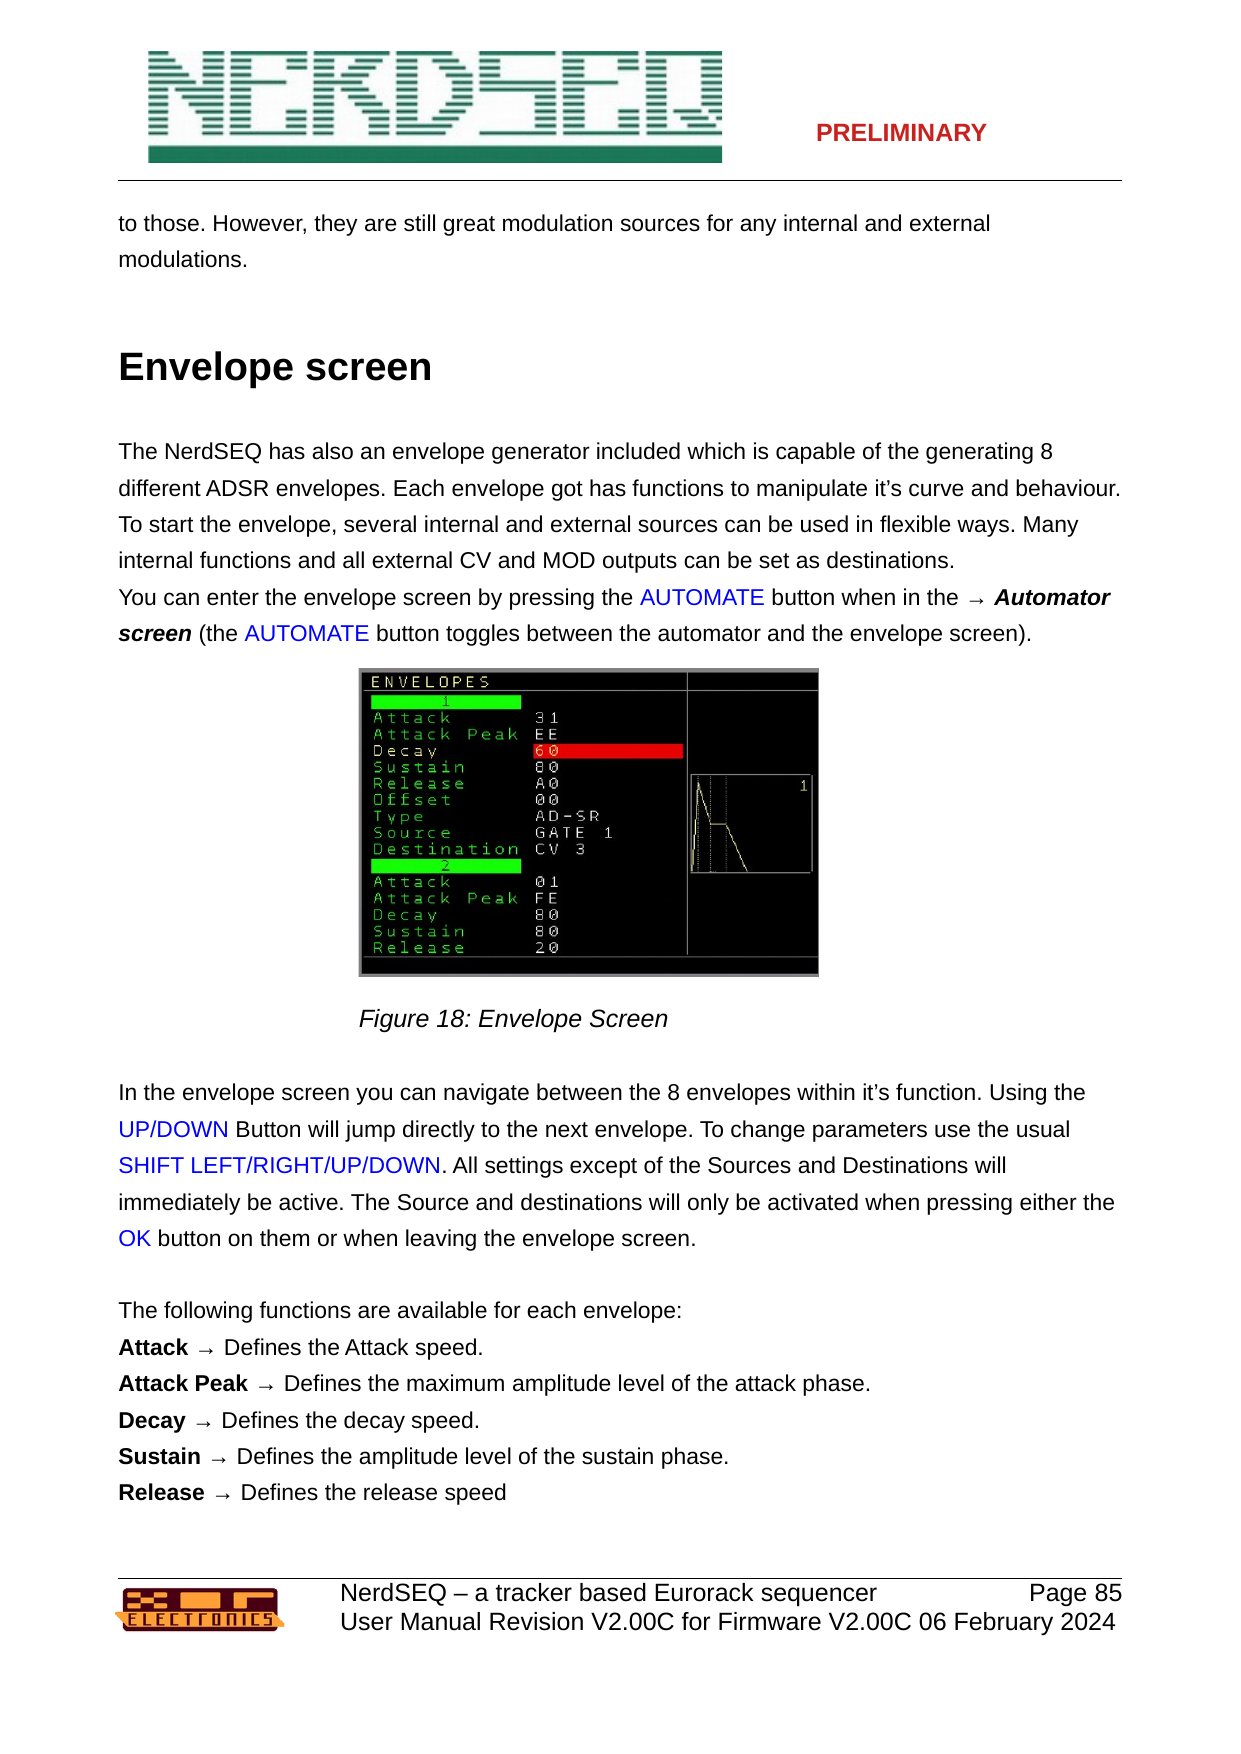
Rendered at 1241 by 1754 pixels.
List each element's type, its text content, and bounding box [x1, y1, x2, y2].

text Figure 18: Envelope Screen [358, 977, 882, 1033]
text Sustain → Defines the amplitude level of the sustain phase. [118, 1443, 1122, 1469]
picture [358, 668, 819, 977]
text In the envelope screen you can navigate between the 8 envelopes within it’s function. Using the UP/DOWN Button will jump directly to the next envelope. To change parameters use the usual SHIFT LEFT/RIGHT/UP/DOWN. All settings except of the Sources and Destinations will immediately be active. The Source and destinations will only be activated when pressing either the OK button on them or when leaving the envelope screen. [118, 1079, 1122, 1251]
picture [148, 51, 723, 163]
text to those. However, they are still great modulation sources for any internal and external modulations. [118, 209, 1122, 272]
text The NerdSEQ has also an envelope generator included which is capable of the generating 8 different ADSR envelopes. Each envelope got has functions to manipulate it’s curve and behaviour. To start the envelope, several internal and external sources can be used in flexible ways. Many internal functions and all external CV and MOD outputs can be set as destinations. [118, 438, 1122, 573]
text You can enter the envelope screen by pressing the AUTOMATE button when in the → Automator screen (the AUTOMATE button toggles between the automator and the envelope screen). [118, 583, 1122, 646]
picture [115, 1584, 285, 1634]
subtitle Envelope screen [118, 344, 1122, 389]
text The following functions are available for each envelope: [118, 1297, 1122, 1324]
text Release → Defines the release speed [118, 1479, 1122, 1506]
text Decay → Defines the decay speed. [118, 1407, 1122, 1433]
text Attack Peak → Defines the maximum amplitude level of the attack phase. [118, 1370, 1122, 1397]
text Attack → Defines the Attack speed. [118, 1334, 1122, 1360]
